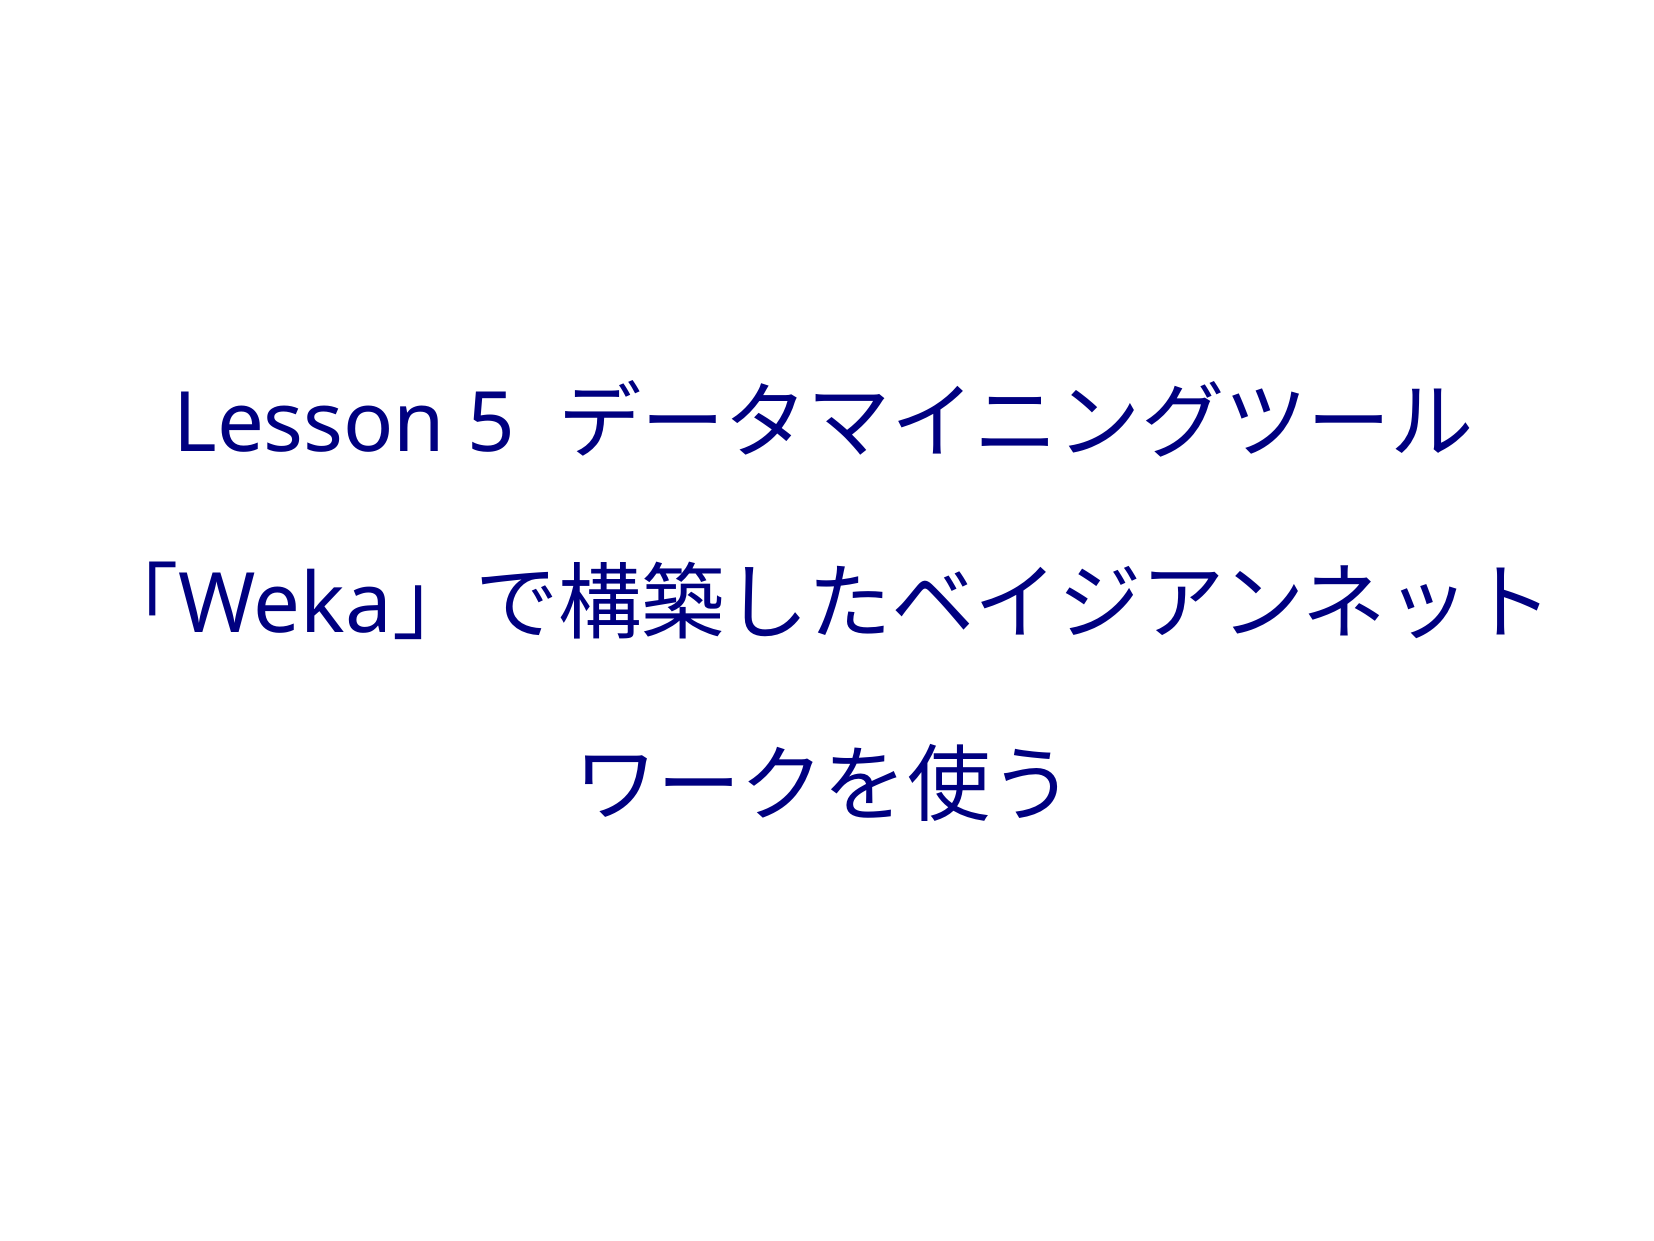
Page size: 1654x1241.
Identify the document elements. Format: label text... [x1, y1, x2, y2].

title Lesson 5 データマイニングツール「Weka」で構築したベイジアンネットワークを使う [17, 462, 1630, 671]
